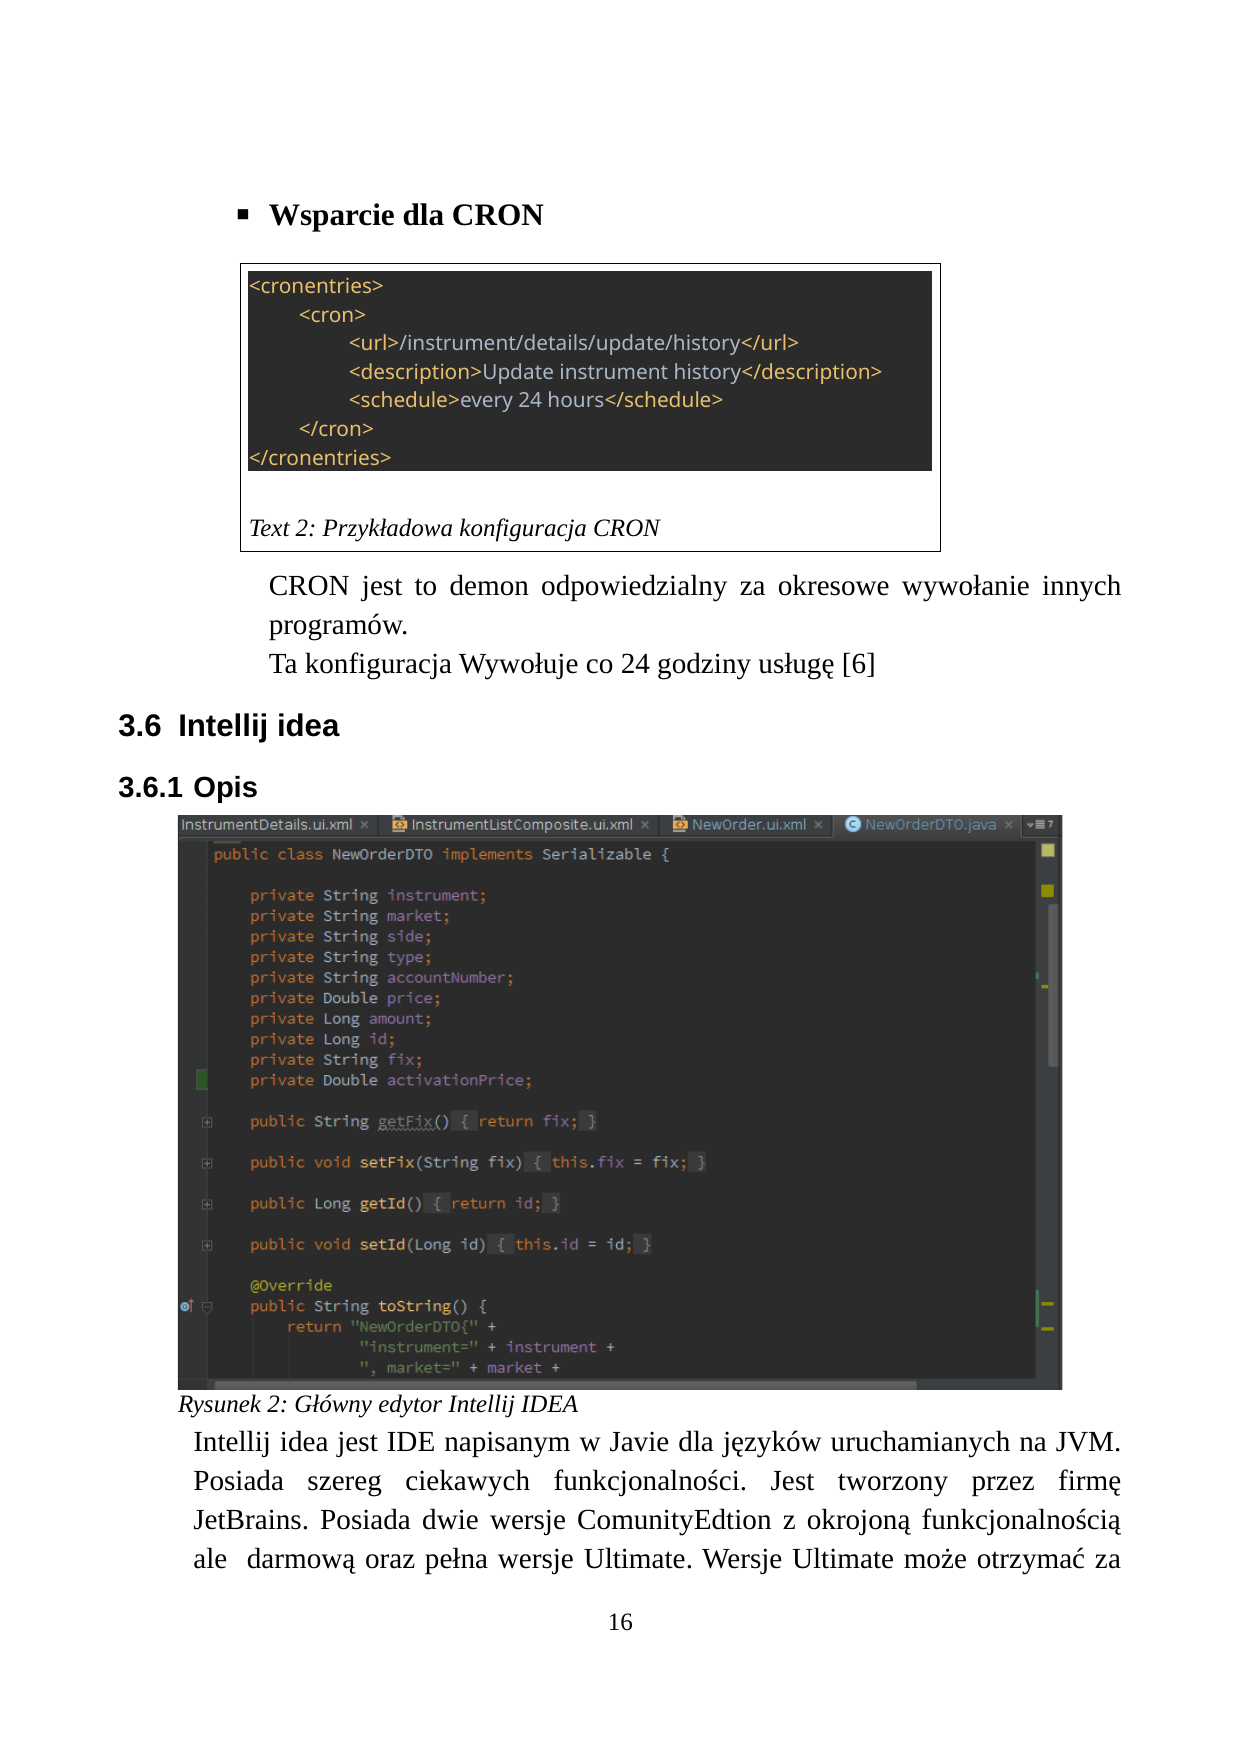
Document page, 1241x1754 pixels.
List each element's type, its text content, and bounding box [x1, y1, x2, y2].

list </cron> [248, 414, 932, 443]
list <url>/instrument/details/update/history</url> [248, 328, 932, 357]
list <description>Update instrument history</description> [248, 357, 932, 386]
list Intellij idea jest IDE napisanym w Javie dla języków uruchamianych na JVM. Posiada szereg ciekawych funkcjonalności. Jest tworzony przez firmę JetBrains. Posiada dwie wersje ComunityEdtion z okrojoną funkcjonalnością ale darmową oraz pełna wersje Ultimate. Wersje Ultimate może otrzymać za [156, 1390, 1122, 1575]
list Ta konfiguracja Wywołuje co 24 godziny usługę [6] [231, 647, 1122, 680]
list Wsparcie dla CRON [231, 196, 1122, 232]
list </cronentries> [248, 443, 932, 471]
list <cron> [248, 300, 932, 328]
subtitle Intellij idea [118, 707, 1122, 742]
list CRON jest to demon odpowiedzialny za okresowe wywołanie innych programów. [231, 239, 1122, 641]
subtitle Opis [118, 769, 1122, 803]
list <schedule>every 24 hours</schedule> [248, 386, 932, 414]
list Rysunek 2: Główny edytor Intellij IDEA [178, 1390, 1062, 1418]
list <cronentries> [248, 271, 932, 300]
picture [177, 815, 1063, 1390]
list Text 2: Przykładowa konfiguracja CRON [248, 513, 932, 542]
